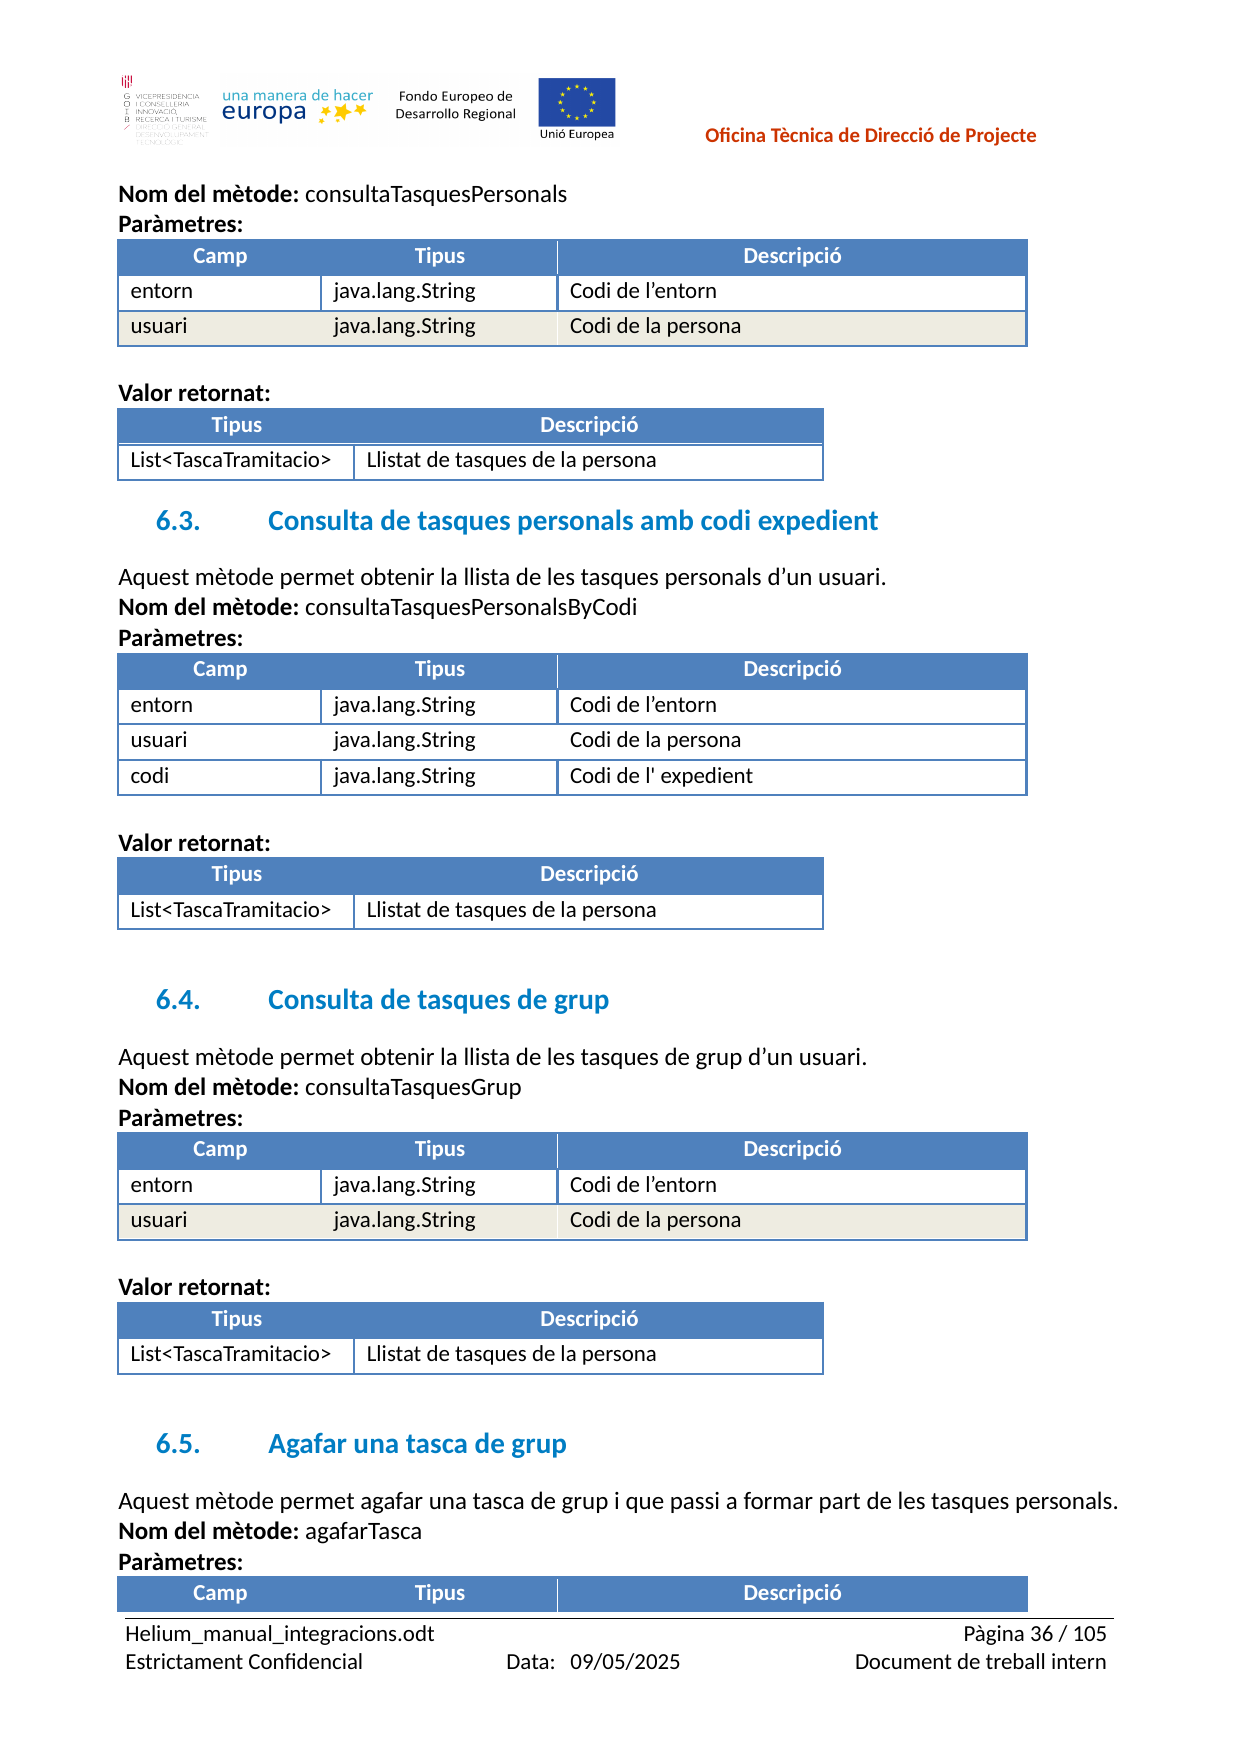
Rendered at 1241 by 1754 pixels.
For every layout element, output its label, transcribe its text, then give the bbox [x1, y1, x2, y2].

table_cell entorn [119, 690, 320, 723]
table_header Tipus [321, 1579, 557, 1612]
table_header Tipus [119, 410, 354, 443]
text Nom del mètode: consultaTasquesGrup Paràmetres: [118, 1071, 1122, 1132]
table_cell usuari [119, 1205, 321, 1238]
table_cell java.lang.String [322, 690, 556, 723]
table_cell java.lang.String [321, 725, 557, 759]
table_cell java.lang.String [322, 761, 556, 794]
text Aquest mètode permet agafar una tasca de grup i que passi a formar part de les tasques personals. [118, 1485, 1122, 1515]
table_cell codi [119, 761, 320, 794]
table_header Descripció [558, 1579, 1025, 1612]
table_header Descripció [354, 1304, 822, 1337]
table_header Tipus [321, 655, 557, 688]
table_header Descripció [354, 410, 822, 443]
table_header Descripció [558, 1134, 1025, 1168]
table_cell Codi de l' expedient [559, 761, 1025, 794]
picture [118, 73, 213, 147]
table_cell Codi de la persona [558, 1205, 1025, 1238]
table_cell usuari [119, 312, 321, 345]
table_cell Llistat de tasques de la persona [355, 1339, 822, 1372]
table_header Tipus [119, 1304, 354, 1337]
table_cell List<TascaTramitacio> [119, 895, 353, 928]
table_cell entorn [119, 1170, 320, 1203]
subtitle Consulta de tasques de grup [156, 981, 1122, 1017]
subtitle Agafar una tasca de grup [156, 1426, 1122, 1461]
table_cell java.lang.String [321, 1205, 557, 1238]
table_cell Codi de la persona [558, 312, 1025, 345]
text Valor retornat: [118, 378, 1122, 408]
table_cell java.lang.String [322, 276, 556, 309]
text Nom del mètode: consultaTasquesPersonalsByCodi [118, 591, 1122, 622]
text Aquest mètode permet obtenir la llista de les tasques de grup d’un usuari. [118, 1041, 1122, 1071]
text Paràmetres: [118, 622, 1122, 652]
table_cell usuari [119, 725, 321, 759]
table_header Tipus [119, 859, 354, 893]
table_cell Codi de l’entorn [559, 690, 1025, 723]
text Aquest mètode permet obtenir la llista de les tasques personals d’un usuari. [118, 561, 1122, 591]
table_cell Llistat de tasques de la persona [355, 895, 822, 928]
table_cell java.lang.String [322, 1170, 556, 1203]
text Valor retornat: [118, 1271, 1122, 1302]
table_header Camp [119, 241, 321, 274]
table_header Camp [119, 1579, 321, 1612]
table_cell List<TascaTramitacio> [119, 1339, 353, 1372]
picture [219, 73, 621, 147]
table_cell List<TascaTramitacio> [119, 446, 353, 479]
table_header Descripció [354, 859, 822, 893]
subtitle Consulta de tasques personals amb codi expedient [156, 502, 1122, 537]
table_header Tipus [321, 241, 557, 274]
text Valor retornat: [118, 827, 1122, 857]
table_header Descripció [558, 655, 1025, 688]
text Nom del mètode: agafarTasca Paràmetres: [118, 1515, 1122, 1576]
table_cell Codi de l’entorn [559, 1170, 1025, 1203]
text Nom del mètode: consultaTasquesPersonals Paràmetres: [118, 178, 1122, 239]
table_header Camp [119, 1134, 321, 1168]
table_cell Codi de la persona [558, 725, 1025, 759]
table_cell Llistat de tasques de la persona [355, 446, 822, 479]
table_header Descripció [558, 241, 1025, 274]
table_cell Codi de l’entorn [559, 276, 1025, 309]
table_header Camp [119, 655, 321, 688]
table_cell entorn [119, 276, 320, 309]
table_cell java.lang.String [321, 312, 557, 345]
table_header Tipus [321, 1134, 557, 1168]
